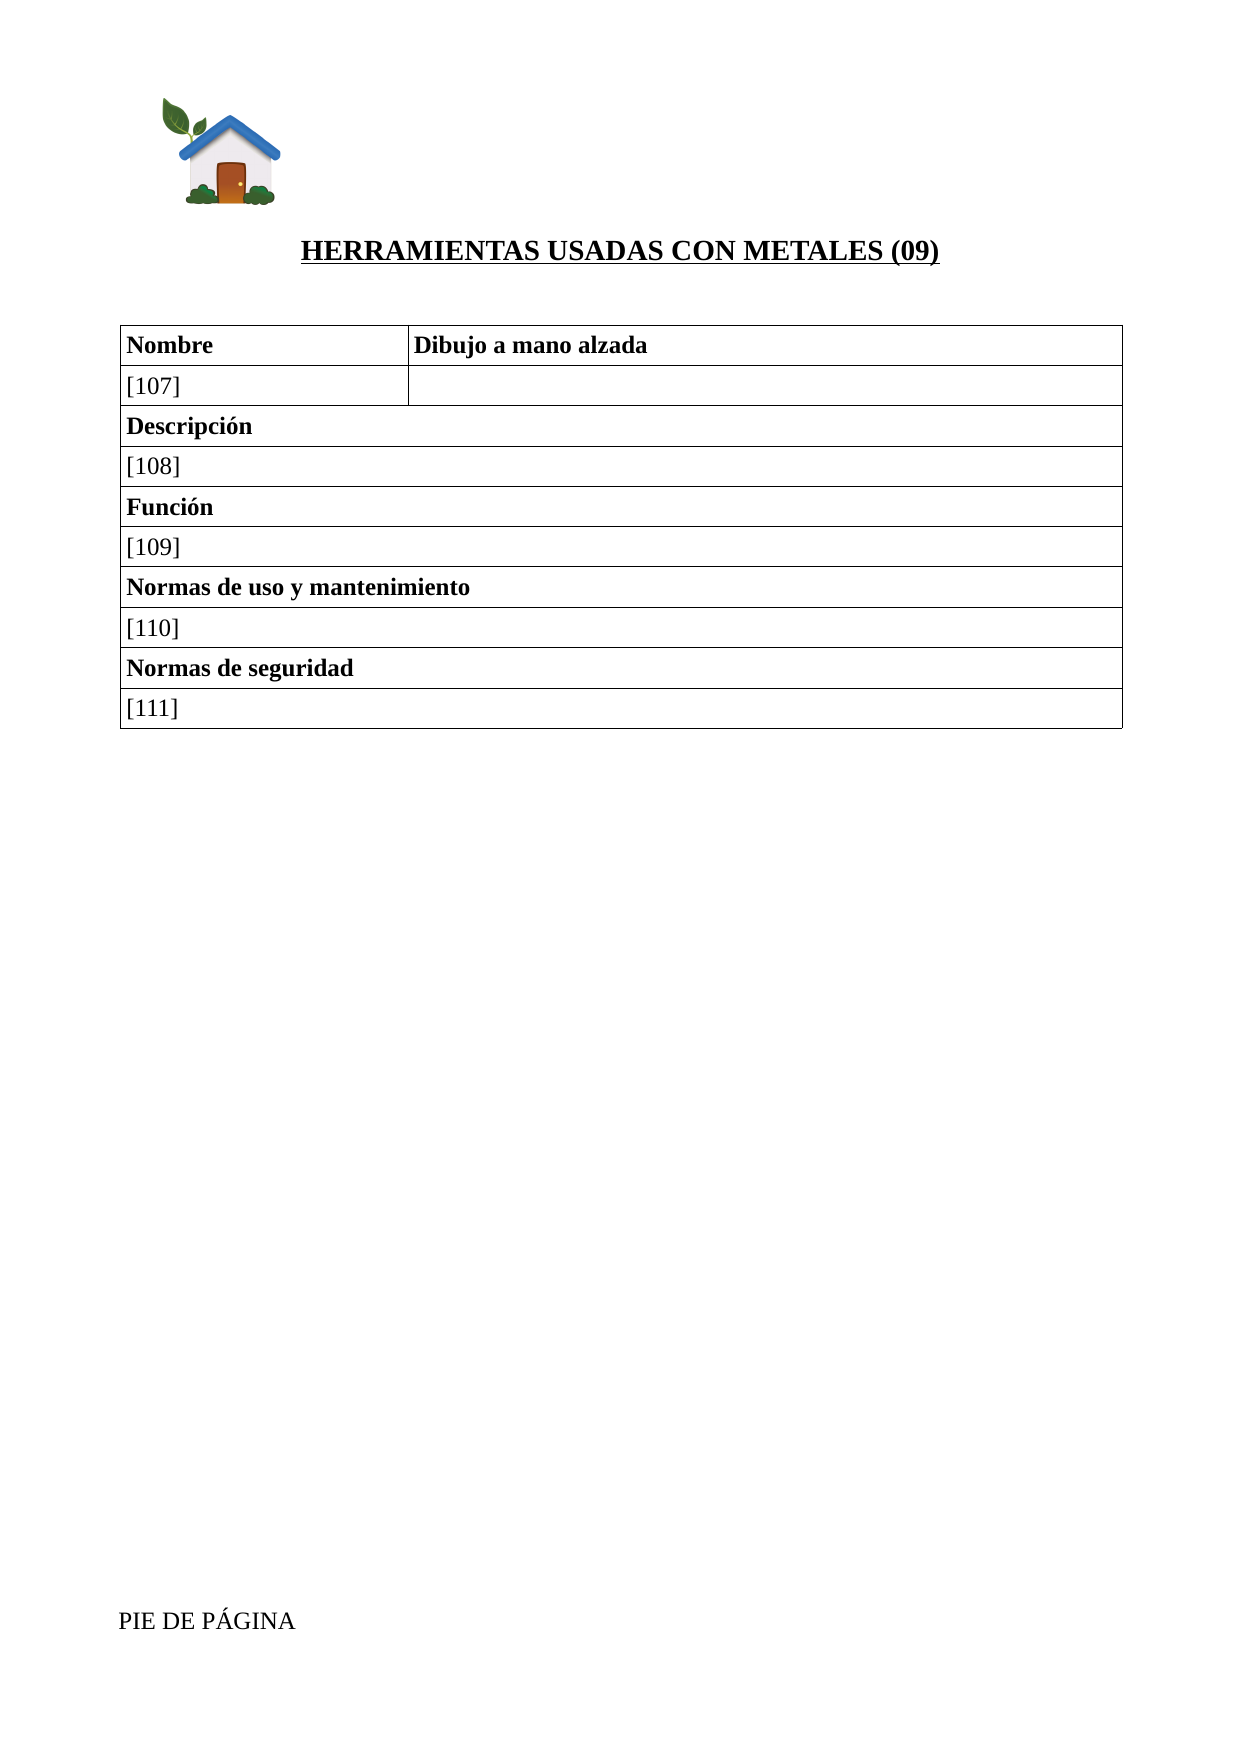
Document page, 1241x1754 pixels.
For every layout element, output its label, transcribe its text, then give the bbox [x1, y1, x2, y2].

table_cell [108] [121, 447, 1122, 486]
table_cell [109] [121, 527, 1122, 566]
table_header Dibujo a mano alzada [409, 326, 1122, 365]
picture [162, 98, 281, 205]
table_cell Normas de seguridad [121, 648, 1122, 687]
text HERRAMIENTAS USADAS CON METALES (09) [118, 233, 1122, 267]
table_cell Descripción [121, 406, 1122, 446]
table_cell [110] [121, 608, 1122, 647]
table_cell [111] [121, 689, 1122, 728]
table_header Nombre [121, 326, 408, 365]
table_cell Función [121, 487, 1122, 526]
table_cell Normas de uso y mantenimiento [121, 567, 1122, 607]
table_cell [107] [121, 366, 408, 405]
table_cell [409, 366, 1122, 405]
